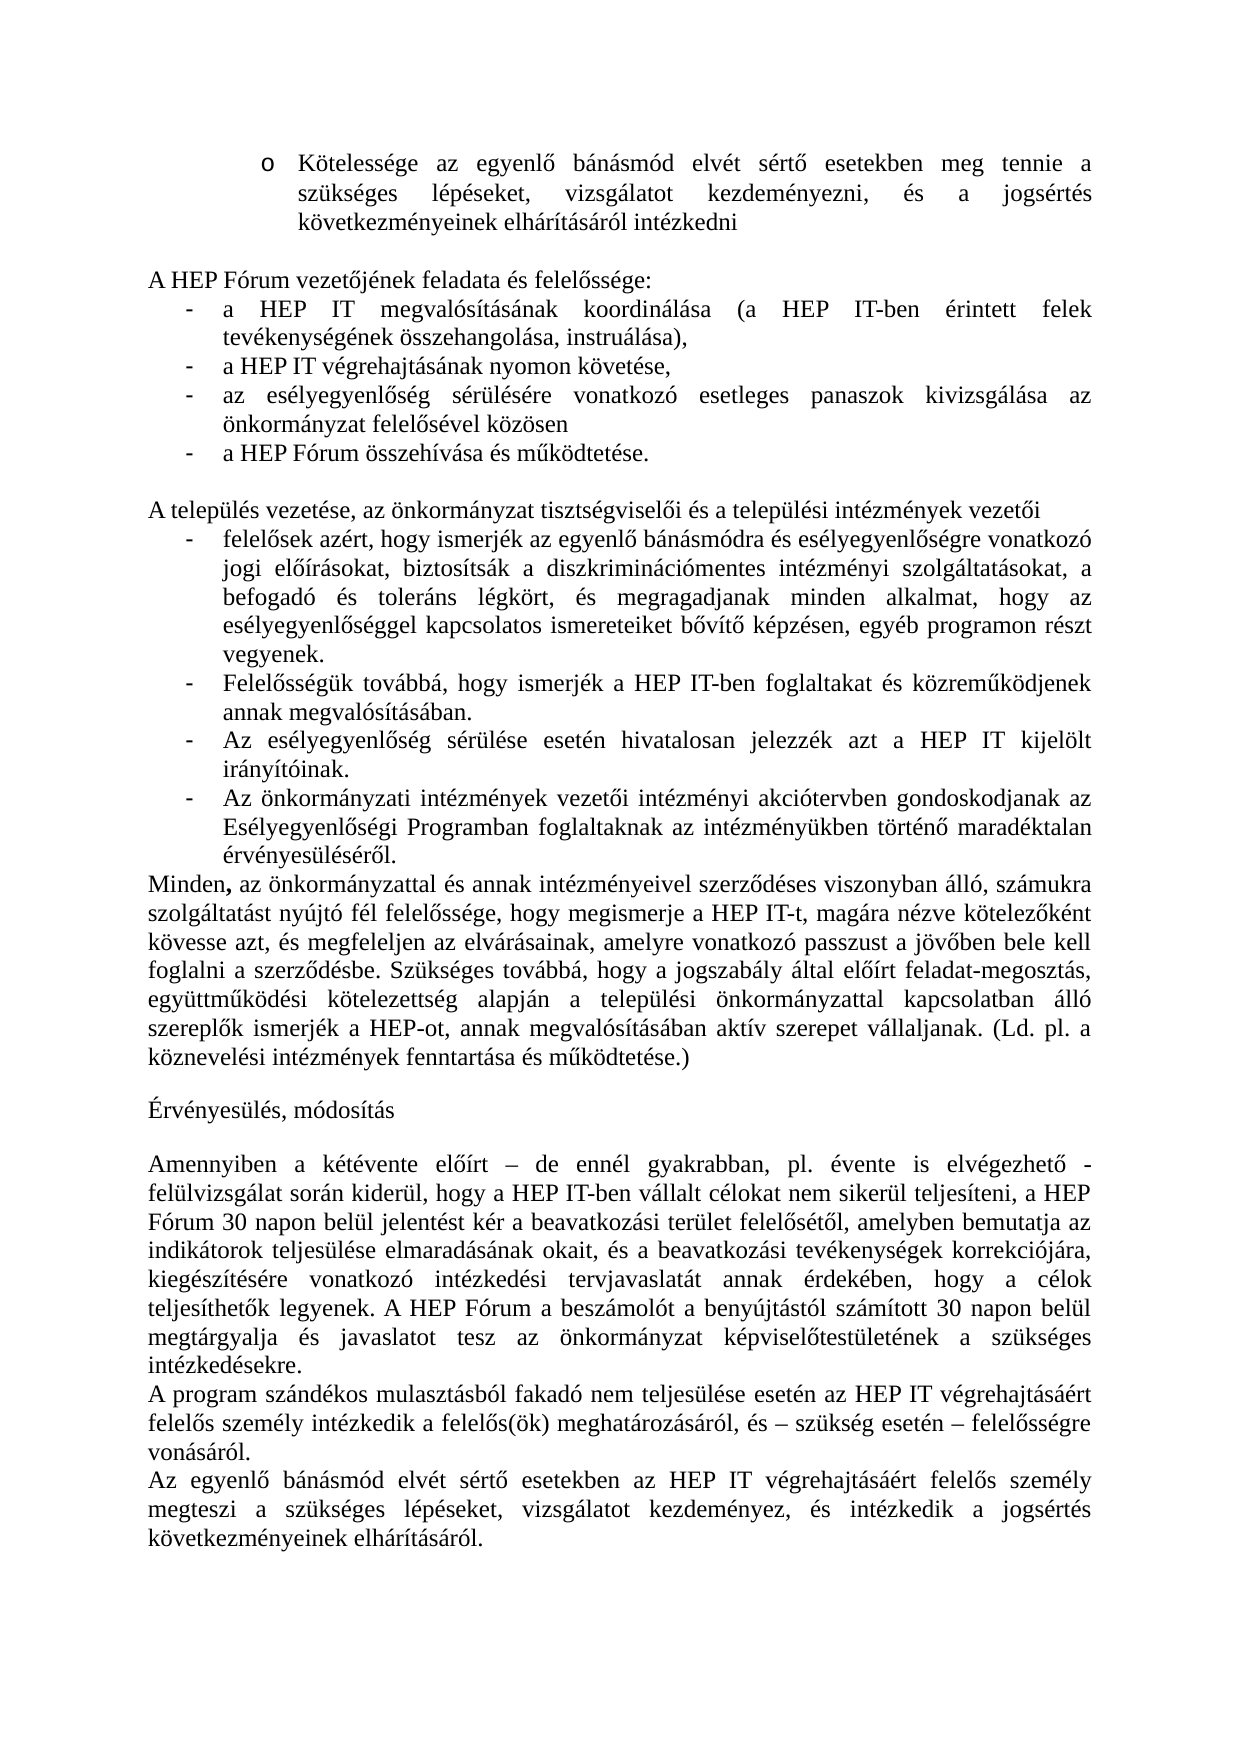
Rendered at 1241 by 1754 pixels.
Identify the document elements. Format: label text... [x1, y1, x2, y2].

text Amennyiben a kétévente előírt – de ennél gyakrabban, pl. évente is elvégezhető - felülvizsgálat során kiderül, hogy a HEP IT-ben vállalt célokat nem sikerül teljesíteni, a HEP Fórum 30 napon belül jelentést kér a beavatkozási terület felelősétől, amelyben bemutatja az indikátorok teljesülése elmaradásának okait, és a beavatkozási tevékenységek korrekciójára, kiegészítésére vonatkozó intézkedési tervjavaslatát annak érdekében, hogy a célok teljesíthetők legyenek. A HEP Fórum a beszámolót a benyújtástól számított 30 napon belül megtárgyalja és javaslatot tesz az önkormányzat képviselőtestületének a szükséges intézkedésekre. [148, 1149, 1092, 1379]
list felelősek azért, hogy ismerjék az egyenlő bánásmódra és esélyegyenlőségre vonatkozó jogi előírásokat, biztosítsák a diszkriminációmentes intézményi szolgáltatásokat, a befogadó és toleráns légkört, és megragadjanak minden alkalmat, hogy az esélyegyenlőséggel kapcsolatos ismereteiket bővítő képzésen, egyéb programon részt vegyenek. [185, 524, 1092, 668]
text Az egyenlő bánásmód elvét sértő esetekben az HEP IT végrehajtásáért felelős személy megteszi a szükséges lépéseket, vizsgálatot kezdeményez, és intézkedik a jogsértés következményeinek elhárításáról. [148, 1466, 1092, 1552]
text A HEP Fórum vezetőjének feladata és felelőssége: [148, 265, 1092, 293]
list az esélyegyenlőség sérülésére vonatkozó esetleges panaszok kivizsgálása az önkormányzat felelősével közösen [185, 380, 1092, 438]
list Az önkormányzati intézmények vezetői intézményi akciótervben gondoskodjanak az Esélyegyenlőségi Programban foglaltaknak az intézményükben történő maradéktalan érvényesüléséről. [185, 783, 1092, 869]
text A település vezetése, az önkormányzat tisztségviselői és a települési intézmények vezetői [148, 495, 1092, 524]
list a HEP Fórum összehívása és működtetése. [185, 438, 1092, 466]
list a HEP IT megvalósításának koordinálása (a HEP IT-ben érintett felek tevékenységének összehangolása, instruálása), [185, 293, 1092, 351]
text Minden, az önkormányzattal és annak intézményeivel szerződéses viszonyban álló, számukra szolgáltatást nyújtó fél felelőssége, hogy megismerje a HEP IT-t, magára nézve kötelezőként kövesse azt, és megfeleljen az elvárásainak, amelyre vonatkozó passzust a jövőben bele kell foglalni a szerződésbe. Szükséges továbbá, hogy a jogszabály által előírt feladat-megosztás, együttműködési kötelezettség alapján a települési önkormányzattal kapcsolatban álló szereplők ismerjék a HEP-ot, annak megvalósításában aktív szerepet vállaljanak. (Ld. pl. a köznevelési intézmények fenntartása és működtetése.) [148, 869, 1092, 1071]
text A program szándékos mulasztásból fakadó nem teljesülése esetén az HEP IT végrehajtásáért felelős személy intézkedik a felelős(ök) meghatározásáról, és – szükség esetén – felelősségre vonásáról. [148, 1379, 1092, 1466]
list Felelősségük továbbá, hogy ismerjék a HEP IT-ben foglaltakat és közreműködjenek annak megvalósításában. [185, 668, 1092, 725]
list a HEP IT végrehajtásának nyomon követése, [185, 351, 1092, 380]
subtitle Érvényesülés, módosítás [148, 1096, 1092, 1124]
list Kötelessége az egyenlő bánásmód elvét sértő esetekben meg tennie a szükséges lépéseket, vizsgálatot kezdeményezni, és a jogsértés következményeinek elhárításáról intézkedni [260, 148, 1092, 236]
list Az esélyegyenlőség sérülése esetén hivatalosan jelezzék azt a HEP IT kijelölt irányítóinak. [185, 725, 1092, 783]
